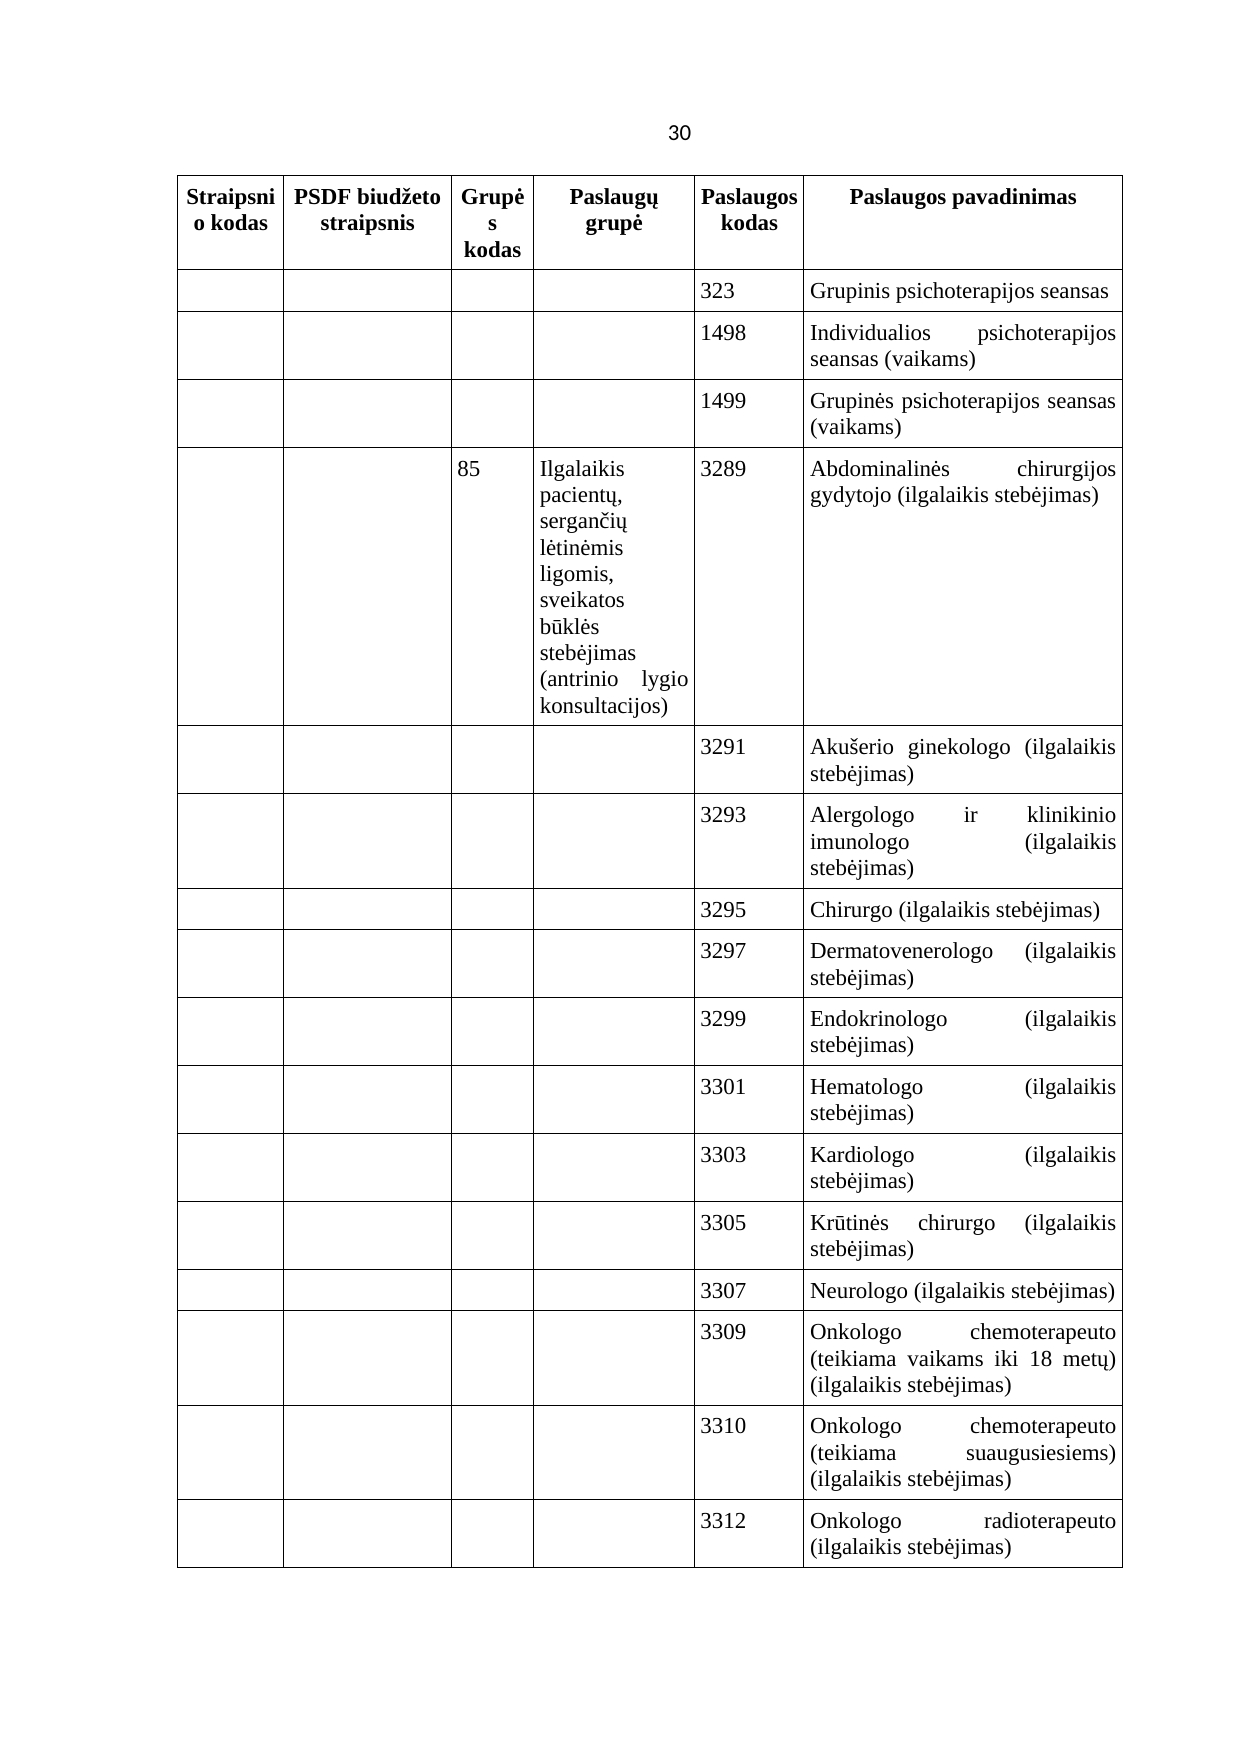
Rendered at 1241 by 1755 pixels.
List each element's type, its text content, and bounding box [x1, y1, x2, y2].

table_cell 3299 [695, 998, 803, 1065]
table_cell [284, 312, 451, 379]
table_cell 3310 [695, 1406, 803, 1499]
table_cell [284, 1311, 451, 1404]
table_header Paslaugų grupė [534, 176, 694, 269]
table_cell 3289 [695, 448, 803, 725]
table_cell [452, 1270, 533, 1310]
table_cell Onkologo chemoterapeuto (teikiama suaugusiesiems) (ilgalaikis stebėjimas) [804, 1406, 1122, 1499]
table_cell [452, 1134, 533, 1201]
table_header Paslaugos pavadinimas [804, 176, 1122, 269]
table_cell [178, 448, 283, 725]
table_header Straipsnio kodas [178, 176, 283, 269]
table_cell 3291 [695, 726, 803, 793]
table_cell 3295 [695, 889, 803, 929]
table_cell [178, 1134, 283, 1201]
table_cell [452, 1202, 533, 1269]
table_cell Krūtinės chirurgo (ilgalaikis stebėjimas) [804, 1202, 1122, 1269]
table_cell Hematologo (ilgalaikis stebėjimas) [804, 1066, 1122, 1133]
table_cell [452, 1406, 533, 1499]
table_header PSDF biudžeto straipsnis [284, 176, 451, 269]
table_cell 3293 [695, 794, 803, 887]
table_cell Ilgalaikis pacientų, sergančių lėtinėmis ligomis, sveikatos būklės stebėjimas (antrinio lygio konsultacijos) [534, 448, 694, 725]
table_cell 3297 [695, 930, 803, 997]
table_cell [452, 930, 533, 997]
table_cell [178, 726, 283, 793]
table_cell Akušerio ginekologo (ilgalaikis stebėjimas) [804, 726, 1122, 793]
table_cell [534, 1066, 694, 1133]
table_cell [534, 270, 694, 311]
table_cell [284, 889, 451, 929]
table_cell [534, 1134, 694, 1201]
table_cell [452, 380, 533, 447]
table_cell Grupinės psichoterapijos seansas (vaikams) [804, 380, 1122, 447]
table_cell Chirurgo (ilgalaikis stebėjimas) [804, 889, 1122, 929]
table_cell [452, 270, 533, 311]
table_header Paslaugos kodas [695, 176, 803, 269]
table_cell 323 [695, 270, 803, 311]
table_cell 1498 [695, 312, 803, 379]
table_cell Endokrinologo (ilgalaikis stebėjimas) [804, 998, 1122, 1065]
table_cell [178, 1406, 283, 1499]
table_cell [284, 448, 451, 725]
table_cell [284, 1500, 451, 1567]
table_cell [534, 1406, 694, 1499]
table_cell [534, 1311, 694, 1404]
table_cell [534, 1270, 694, 1310]
table_cell [178, 1311, 283, 1404]
table_cell [452, 998, 533, 1065]
table_cell [284, 270, 451, 311]
table_cell [452, 312, 533, 379]
table_cell [178, 1202, 283, 1269]
table_cell Onkologo chemoterapeuto (teikiama vaikams iki 18 metų) (ilgalaikis stebėjimas) [804, 1311, 1122, 1404]
table_cell Grupinis psichoterapijos seansas [804, 270, 1122, 311]
table_cell [452, 726, 533, 793]
table_cell [452, 794, 533, 887]
table_cell [178, 312, 283, 379]
table_cell [534, 889, 694, 929]
table_cell 1499 [695, 380, 803, 447]
table_cell 85 [452, 448, 533, 725]
table_header Grupės kodas [452, 176, 533, 269]
table_cell [178, 380, 283, 447]
table_cell [284, 1134, 451, 1201]
table_cell 3305 [695, 1202, 803, 1269]
table_cell Individualios psichoterapijos seansas (vaikams) [804, 312, 1122, 379]
table_cell Neurologo (ilgalaikis stebėjimas) [804, 1270, 1122, 1310]
table_cell 3307 [695, 1270, 803, 1310]
table_cell [178, 270, 283, 311]
table_cell [178, 1270, 283, 1310]
table_cell [534, 794, 694, 887]
table_cell [284, 380, 451, 447]
table_cell [534, 726, 694, 793]
table_cell [452, 1311, 533, 1404]
table_cell [178, 1500, 283, 1567]
table_cell Dermatovenerologo (ilgalaikis stebėjimas) [804, 930, 1122, 997]
table_cell 3312 [695, 1500, 803, 1567]
table_cell [452, 889, 533, 929]
table_cell [284, 794, 451, 887]
table_cell [284, 726, 451, 793]
table_cell [452, 1500, 533, 1567]
table_cell [534, 1500, 694, 1567]
table_cell [534, 930, 694, 997]
table_cell 3303 [695, 1134, 803, 1201]
table_cell [178, 889, 283, 929]
table_cell [284, 930, 451, 997]
table_cell [178, 794, 283, 887]
table_cell 3301 [695, 1066, 803, 1133]
table_cell [534, 1202, 694, 1269]
table_cell [284, 1066, 451, 1133]
table_cell [178, 1066, 283, 1133]
table_cell [284, 1270, 451, 1310]
table_cell [452, 1066, 533, 1133]
table_cell [534, 380, 694, 447]
table_cell [534, 312, 694, 379]
table_cell [284, 1406, 451, 1499]
table_cell Abdominalinės chirurgijos gydytojo (ilgalaikis stebėjimas) [804, 448, 1122, 725]
table_cell Alergologo ir klinikinio imunologo (ilgalaikis stebėjimas) [804, 794, 1122, 887]
table_cell [284, 1202, 451, 1269]
table_cell 3309 [695, 1311, 803, 1404]
table_cell Kardiologo (ilgalaikis stebėjimas) [804, 1134, 1122, 1201]
table_cell [284, 998, 451, 1065]
table_cell [178, 998, 283, 1065]
table_cell [534, 998, 694, 1065]
table_cell [178, 930, 283, 997]
table_cell Onkologo radioterapeuto (ilgalaikis stebėjimas) [804, 1500, 1122, 1567]
